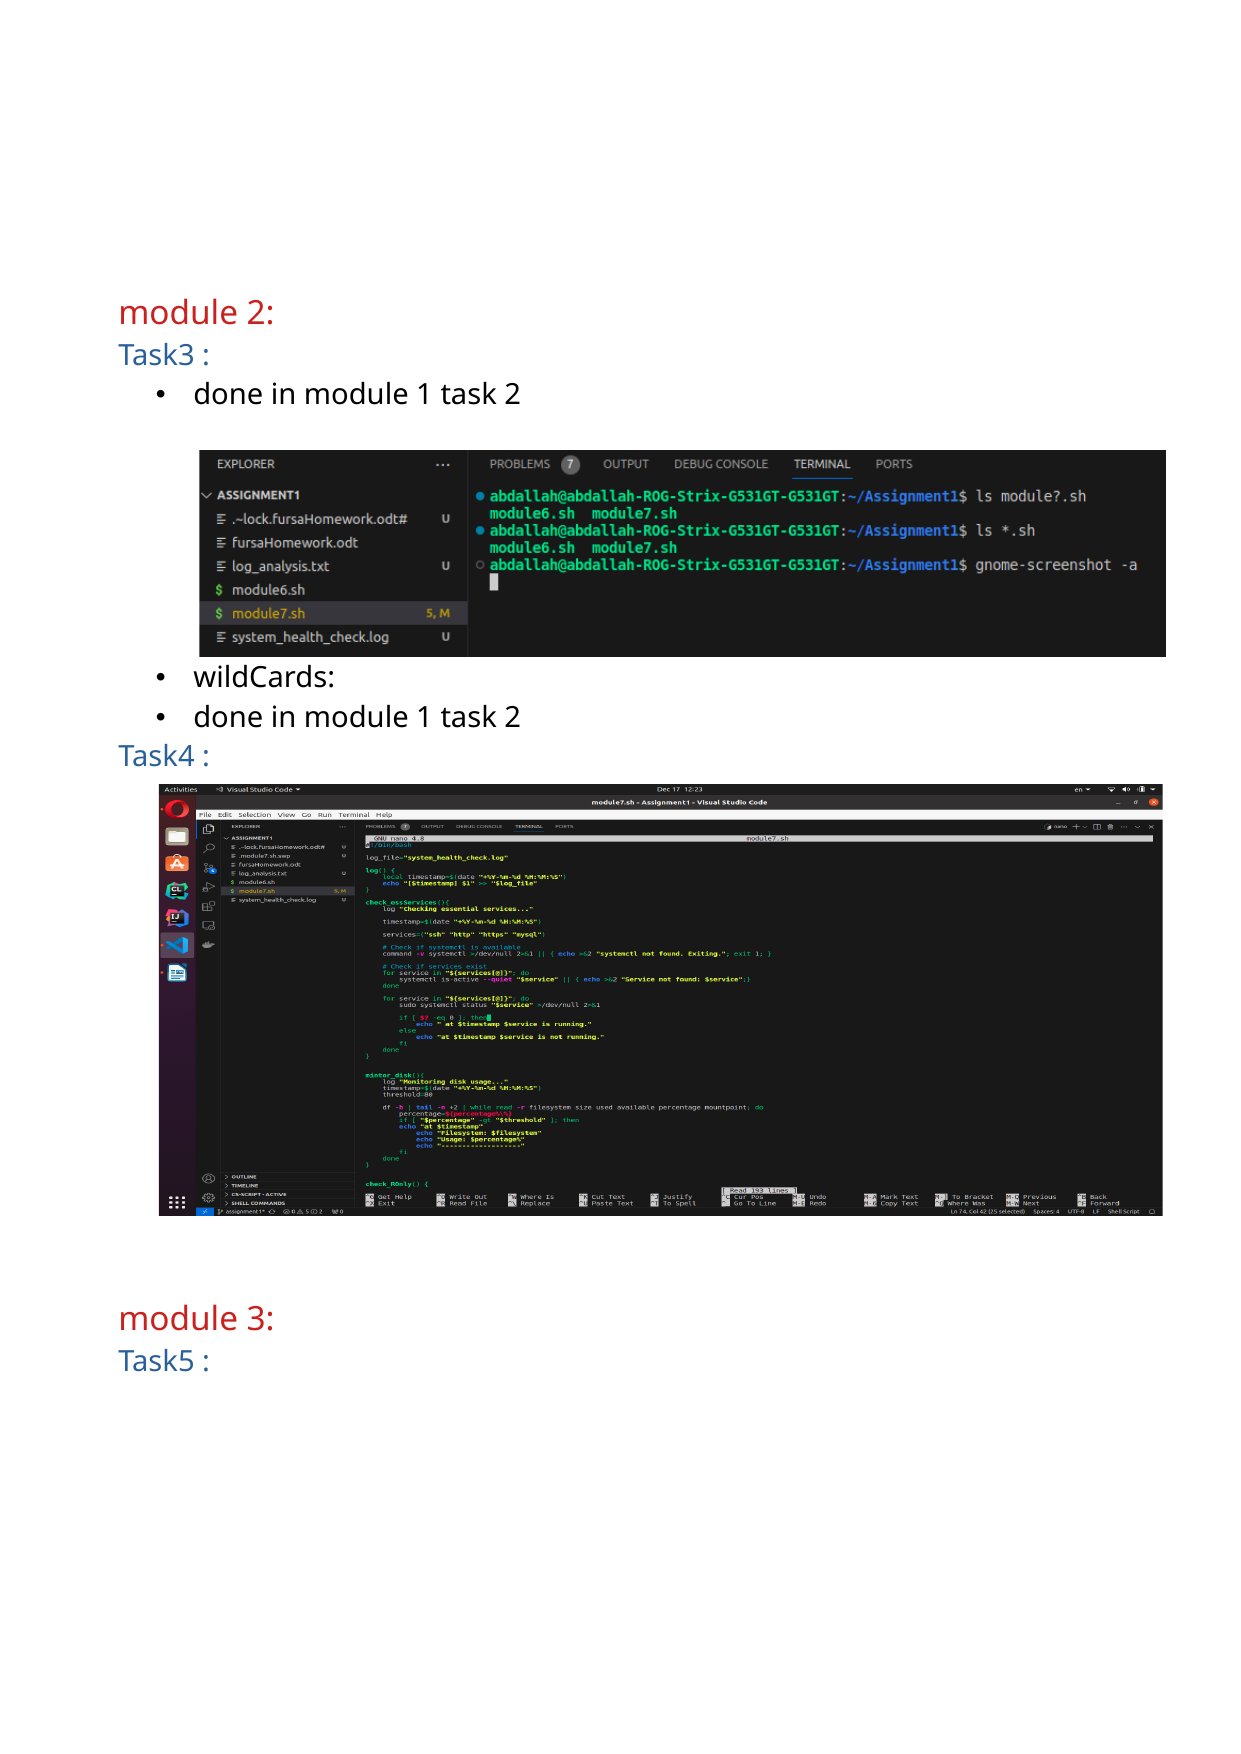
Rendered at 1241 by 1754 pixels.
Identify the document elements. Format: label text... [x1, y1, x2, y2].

list done in module 1 task 2 [156, 696, 1122, 736]
picture [199, 450, 1166, 657]
picture [158, 784, 1163, 1216]
text Task3 : [118, 334, 1122, 373]
text Task5 : [118, 1340, 1122, 1380]
list wildCards: [156, 413, 1122, 696]
list done in module 1 task 2 [156, 373, 1122, 413]
text module 2: [118, 288, 1122, 334]
text Task4 : [118, 736, 1122, 775]
text module 3: [118, 1295, 1122, 1340]
